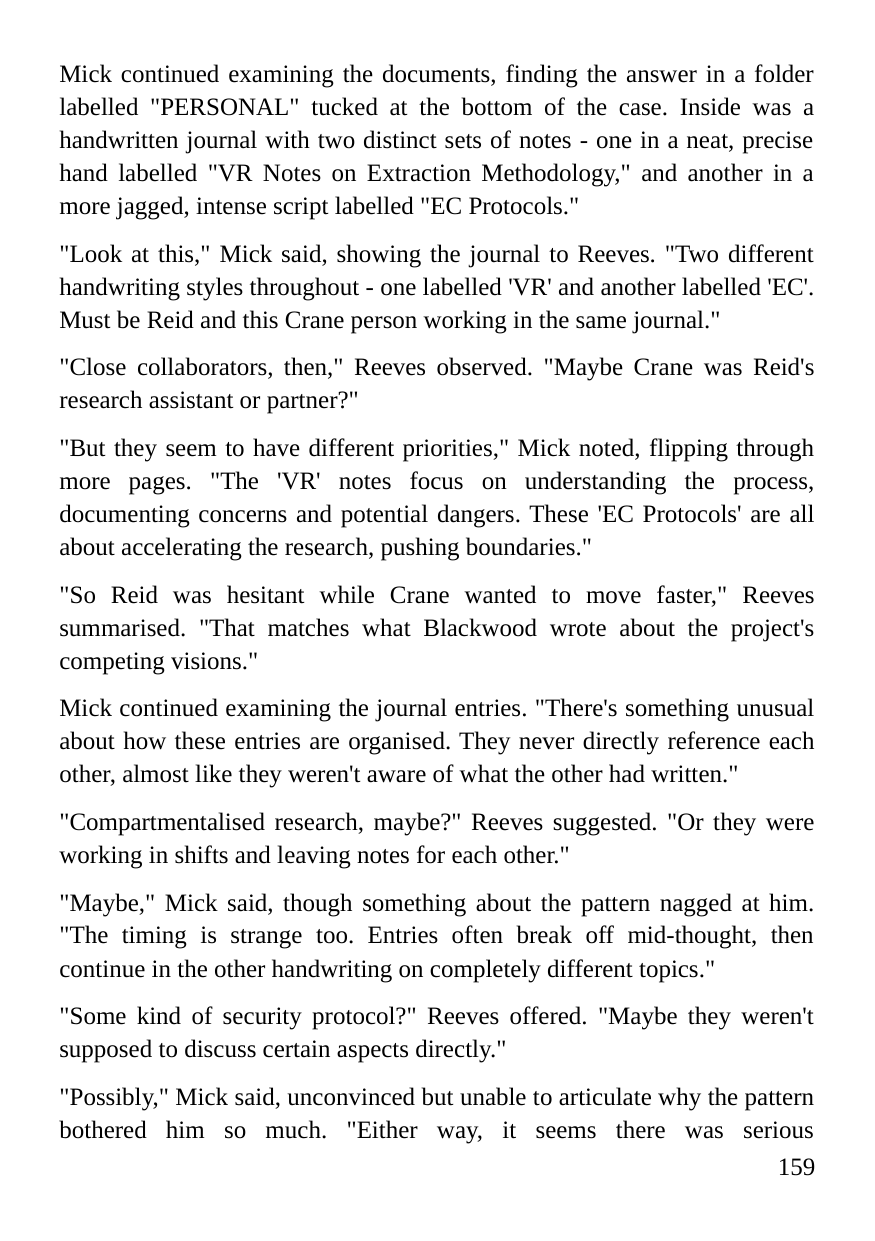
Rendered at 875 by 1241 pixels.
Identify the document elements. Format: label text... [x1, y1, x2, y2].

text Mick continued examining the documents, finding the answer in a folder labelled "PERSONAL" tucked at the bottom of the case. Inside was a handwritten journal with two distinct sets of notes - one in a neat, precise hand labelled "VR Notes on Extraction Methodology," and another in a more jagged, intense script labelled "EC Protocols." [59, 59, 815, 220]
text "Look at this," Mick said, showing the journal to Reeves. "Two different handwriting styles throughout - one labelled 'VR' and another labelled 'EC'. Must be Reid and this Crane person working in the same journal." [59, 239, 815, 333]
text "Possibly," Mick said, unconvinced but unable to articulate why the pattern bothered him so much. "Either way, it seems there was serious [59, 1082, 815, 1144]
text "So Reid was hesitant while Crane wanted to move faster," Reeves summarised. "That matches what Blackwood wrote about the project's competing visions." [59, 580, 815, 674]
text "Maybe," Mick said, though something about the pattern nagged at him. "The timing is strange too. Entries often break off mid-thought, then continue in the other handwriting on completely different topics." [59, 888, 815, 982]
text "But they seem to have different priorities," Mick noted, flipping through more pages. "The 'VR' notes focus on understanding the process, documenting concerns and potential dangers. These 'EC Protocols' are all about accelerating the research, pushing boundaries." [59, 433, 815, 561]
text "Some kind of security protocol?" Reeves offered. "Maybe they weren't supposed to discuss certain aspects directly." [59, 1001, 815, 1063]
text "Compartmentalised research, maybe?" Reeves suggested. "Or they were working in shifts and leaving notes for each other." [59, 807, 815, 869]
text Mick continued examining the journal entries. "There's something unusual about how these entries are organised. They never directly reference each other, almost like they weren't aware of what the other had written." [59, 693, 815, 788]
text "Close collaborators, then," Reeves observed. "Maybe Crane was Reid's research assistant or partner?" [59, 352, 815, 414]
